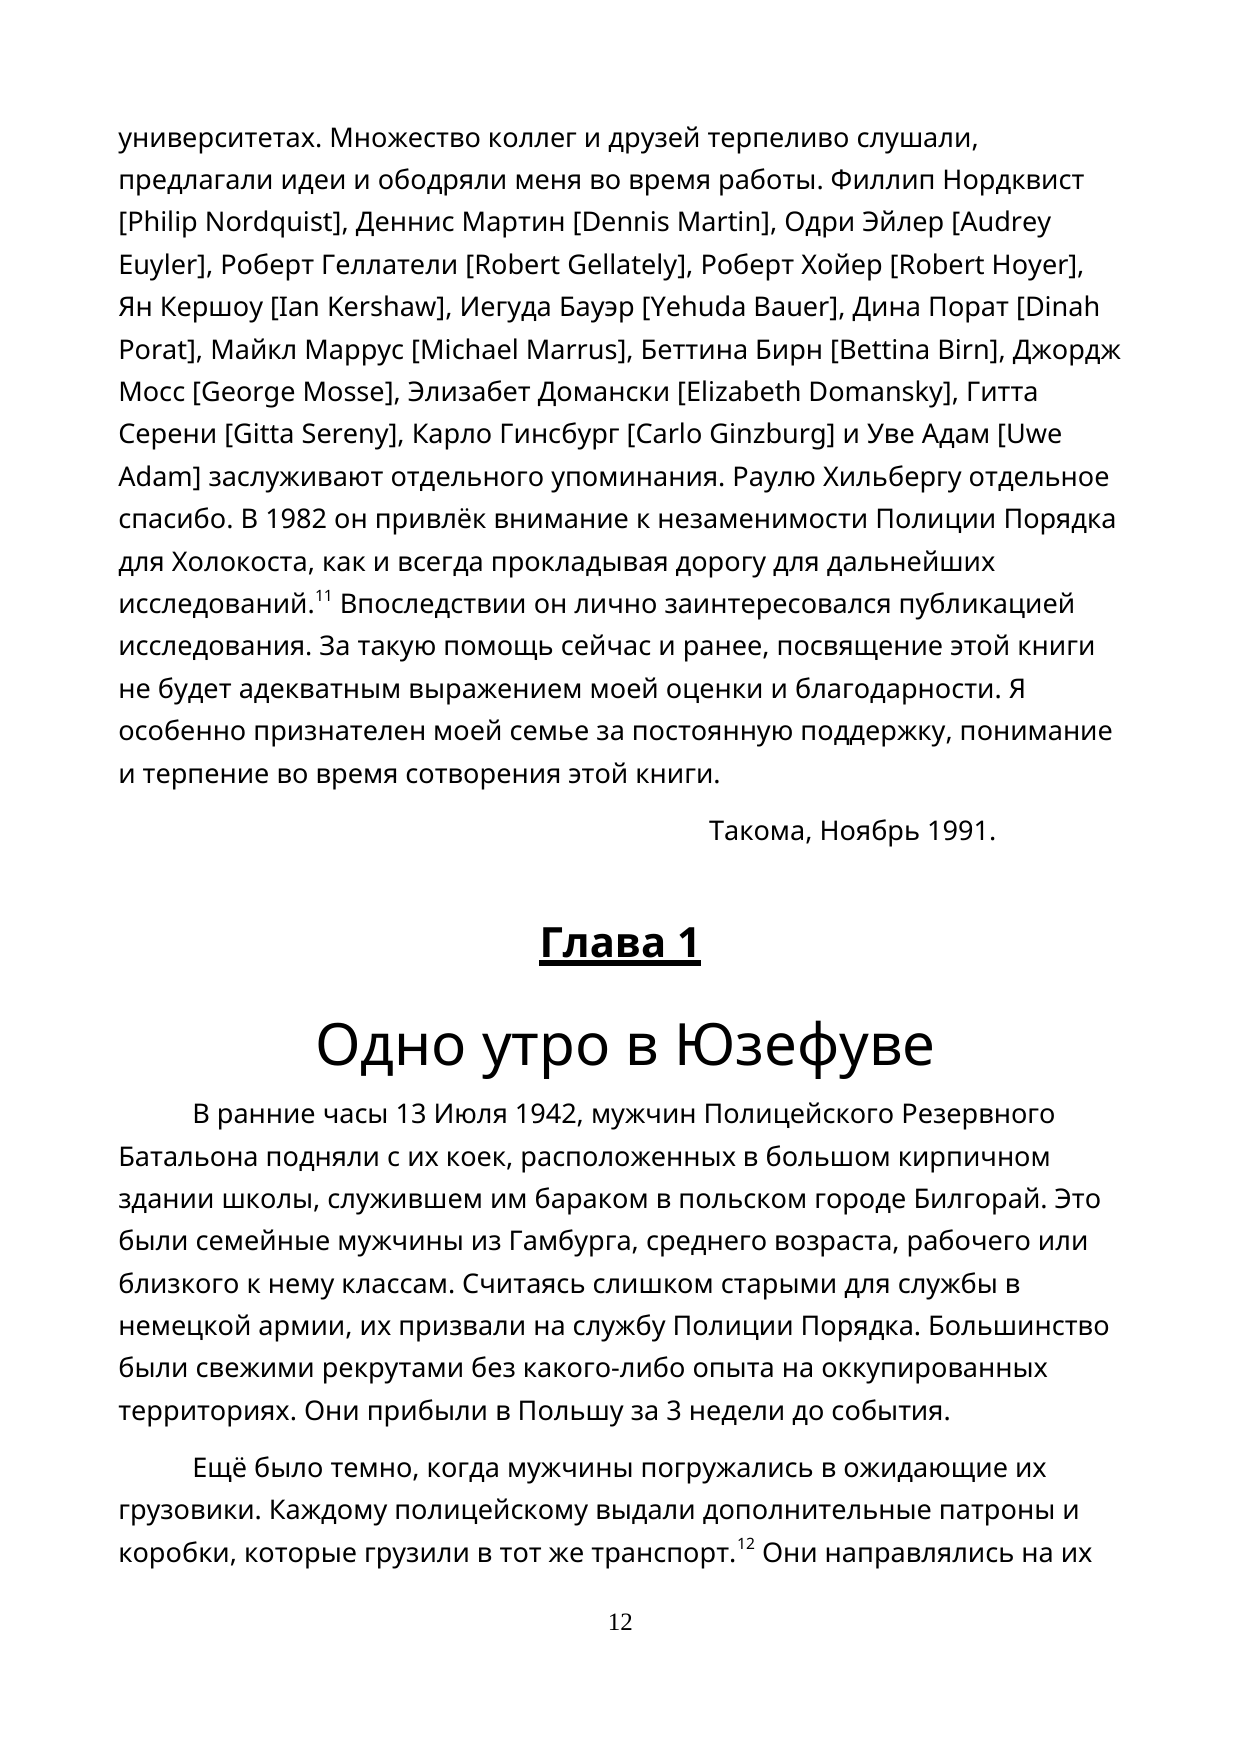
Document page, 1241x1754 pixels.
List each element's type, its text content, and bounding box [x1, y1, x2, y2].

text Такома, Ноябрь 1991. [118, 811, 1122, 848]
text Ещё было темно, когда мужчины погружались в ожидающие их грузовики. Каждому полицейскому выдали дополнительные патроны и коробки, которые грузили в тот же транспорт. Они направлялись на их [118, 1448, 1122, 1570]
subtitle Одно утро в Юзефуве [118, 1003, 1122, 1082]
text В ранние часы 13 Июля 1942, мужчин Полицейского Резервного Батальона подняли с их коек, расположенных в большом кирпичном здании школы, служившем им бараком в польском городе Билгорай. Это были семейные мужчины из Гамбурга, среднего возраста, рабочего или близкого к нему классам. Считаясь слишком старыми для службы в немецкой армии, их призвали на службу Полиции Порядка. Большинство были свежими рекрутами без какого-либо опыта на оккупированных территориях. Они прибыли в Польшу за 3 недели до события. [118, 1094, 1122, 1428]
subtitle Глава 1 [118, 912, 1122, 969]
text университетах. Множество коллег и друзей терпеливо слушали, предлагали идеи и ободряли меня во время работы. Филлип Нордквист [Philip Nordquist], Деннис Мартин [Dennis Martin], Одри Эйлер [Audrey Euyler], Роберт Геллатели [Robert Gellately], Роберт Хойер [Robert Hoyer], Ян Кершоу [Ian Kershaw], Иегуда Бауэр [Yehuda Bauer], Дина Порат [Dinah Porat], Майкл Маррус [Michael Marrus], Беттина Бирн [Bettina Birn], Джордж Мосс [George Mosse], Элизабет Домански [Elizabeth Domansky], Гитта Серени [Gitta Sereny], Карло Гинсбург [Carlo Ginzburg] и Уве Адам [Uwe Adam] заслуживают отдельного упоминания. Раулю Хильбергу отдельное спасибо. В 1982 он привлёк внимание к незаменимости Полиции Порядка для Холокоста, как и всегда прокладывая дорогу для дальнейших исследований. Впоследствии он лично заинтересовался публикацией исследования. За такую помощь сейчас и ранее, посвящение этой книги не будет адекватным выражением моей оценки и благодарности. Я особенно признателен моей семье за постоянную поддержку, понимание и терпение во время сотворения этой книги. [118, 118, 1122, 791]
